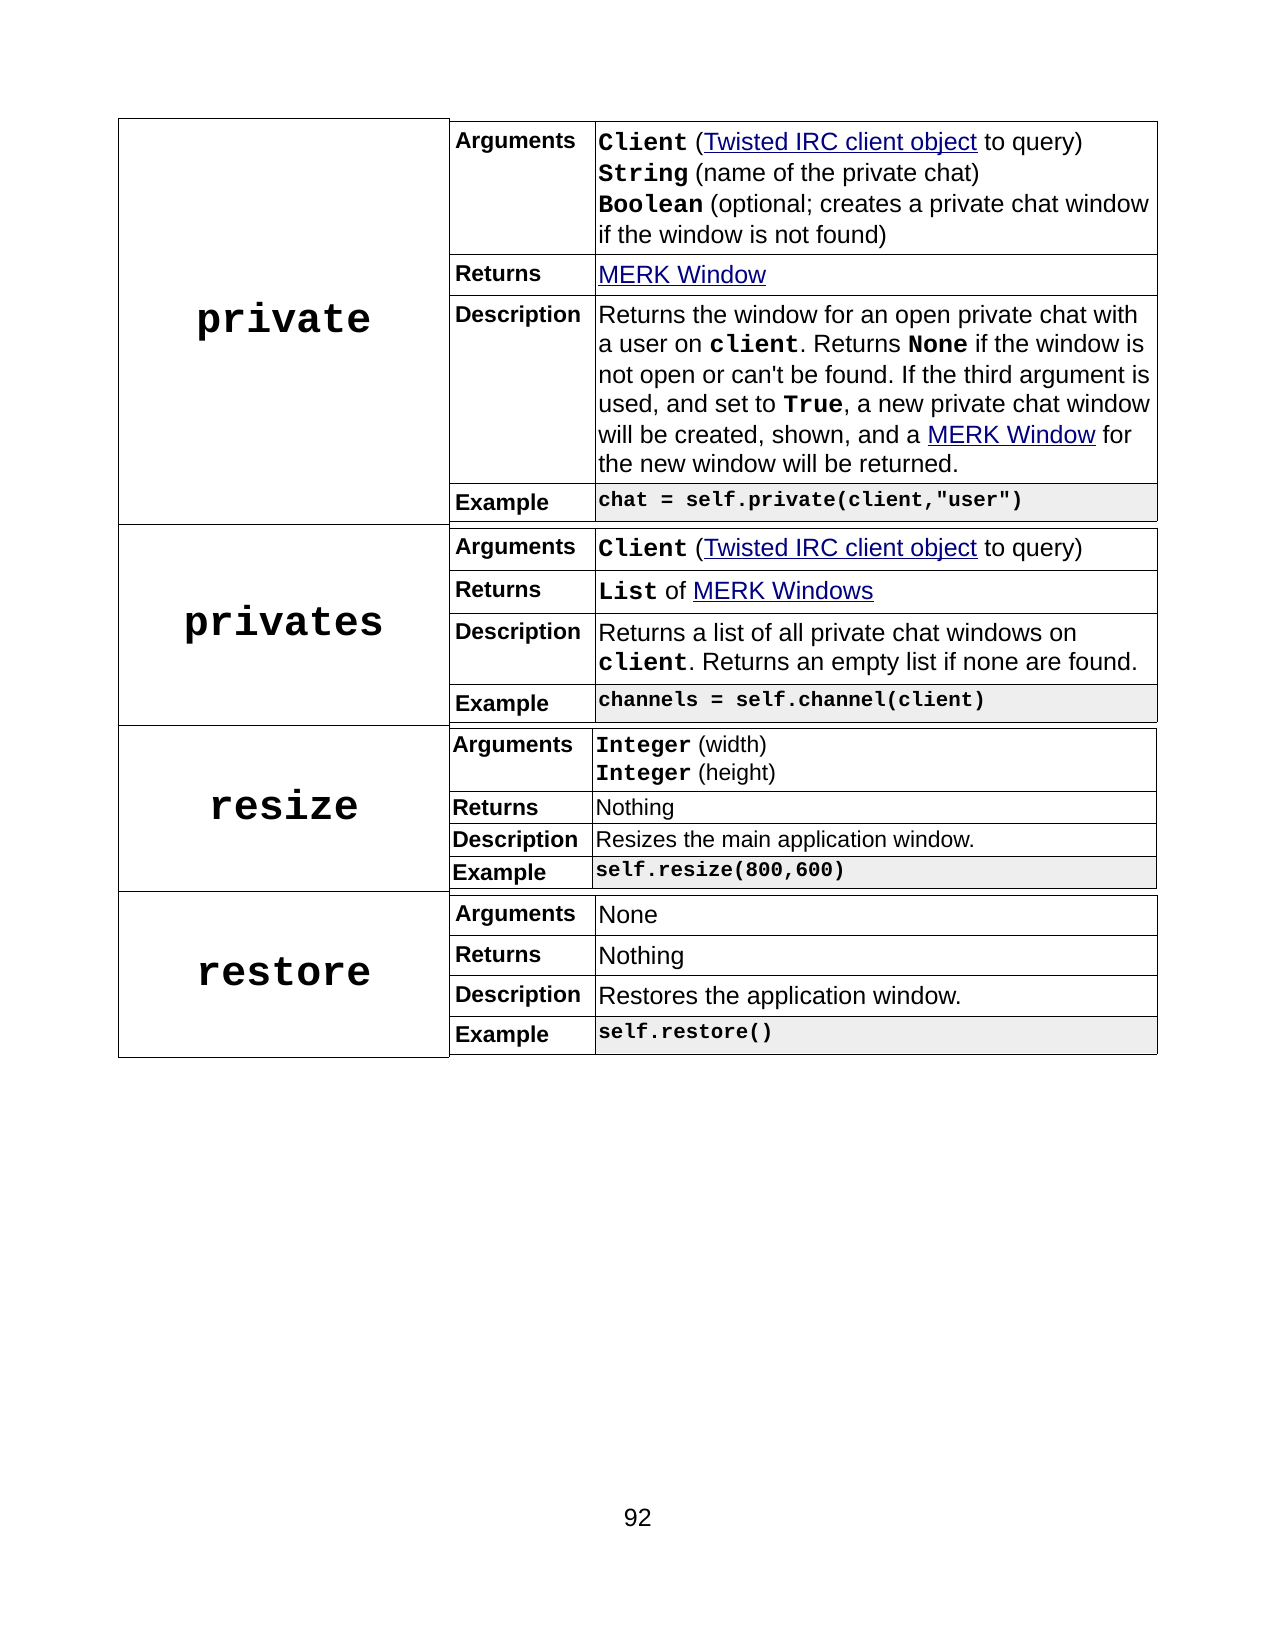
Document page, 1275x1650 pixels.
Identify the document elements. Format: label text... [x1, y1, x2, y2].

table_cell Example [450, 1017, 595, 1053]
table_cell private [119, 119, 449, 524]
table_cell Returns the window for an open private chat with a user on client. Returns None if the window is not open or can't be found. If the third argument is used, and set to True, a new private chat window will be created, shown, and a MERK Window for the new window will be returned. [596, 296, 1157, 483]
table_cell channels = self.channel(client) [596, 685, 1157, 722]
table_cell [450, 891, 1157, 895]
table_cell Description [450, 614, 595, 684]
table_cell Description [450, 296, 595, 483]
table_cell MERK Window [596, 255, 1157, 295]
table_cell resize [119, 726, 449, 891]
table_header Integer (width) Integer (height) [593, 729, 1156, 791]
table_cell Example [450, 857, 592, 888]
table_header Arguments [450, 529, 595, 570]
table_header None [596, 896, 1157, 935]
table_header Arguments [450, 729, 592, 791]
table_header Client (Twisted IRC client object to query) String (name of the private chat) Boolean (optional; creates a private chat window if the window is not found) [596, 122, 1157, 254]
table_cell Restores the application window. [596, 976, 1157, 1016]
table_cell Resizes the main application window. [593, 824, 1156, 856]
table_header Client (Twisted IRC client object to query) [596, 529, 1157, 570]
table_cell Description [450, 976, 595, 1016]
table_cell Returns [450, 571, 595, 612]
table_cell chat = self.private(client,"user") [596, 484, 1157, 521]
table_cell restore [119, 892, 449, 1057]
table_cell Returns [450, 255, 595, 295]
table_cell Description [450, 824, 592, 856]
table_cell Example [450, 484, 595, 521]
table_header Arguments [450, 122, 595, 254]
table_cell List of MERK Windows [596, 571, 1157, 612]
table_cell Returns a list of all private chat windows on client. Returns an empty list if none are found. [596, 614, 1157, 684]
table_cell Nothing [593, 792, 1156, 823]
table_cell privates [119, 525, 449, 725]
table_cell Nothing [596, 936, 1157, 975]
table_cell self.restore() [596, 1017, 1157, 1053]
table_cell Example [450, 685, 595, 722]
table_cell self.resize(800,600) [593, 857, 1156, 888]
table_header Arguments [450, 896, 595, 935]
table_cell Returns [450, 936, 595, 975]
table_cell Returns [450, 792, 592, 823]
table_cell [450, 524, 1157, 528]
